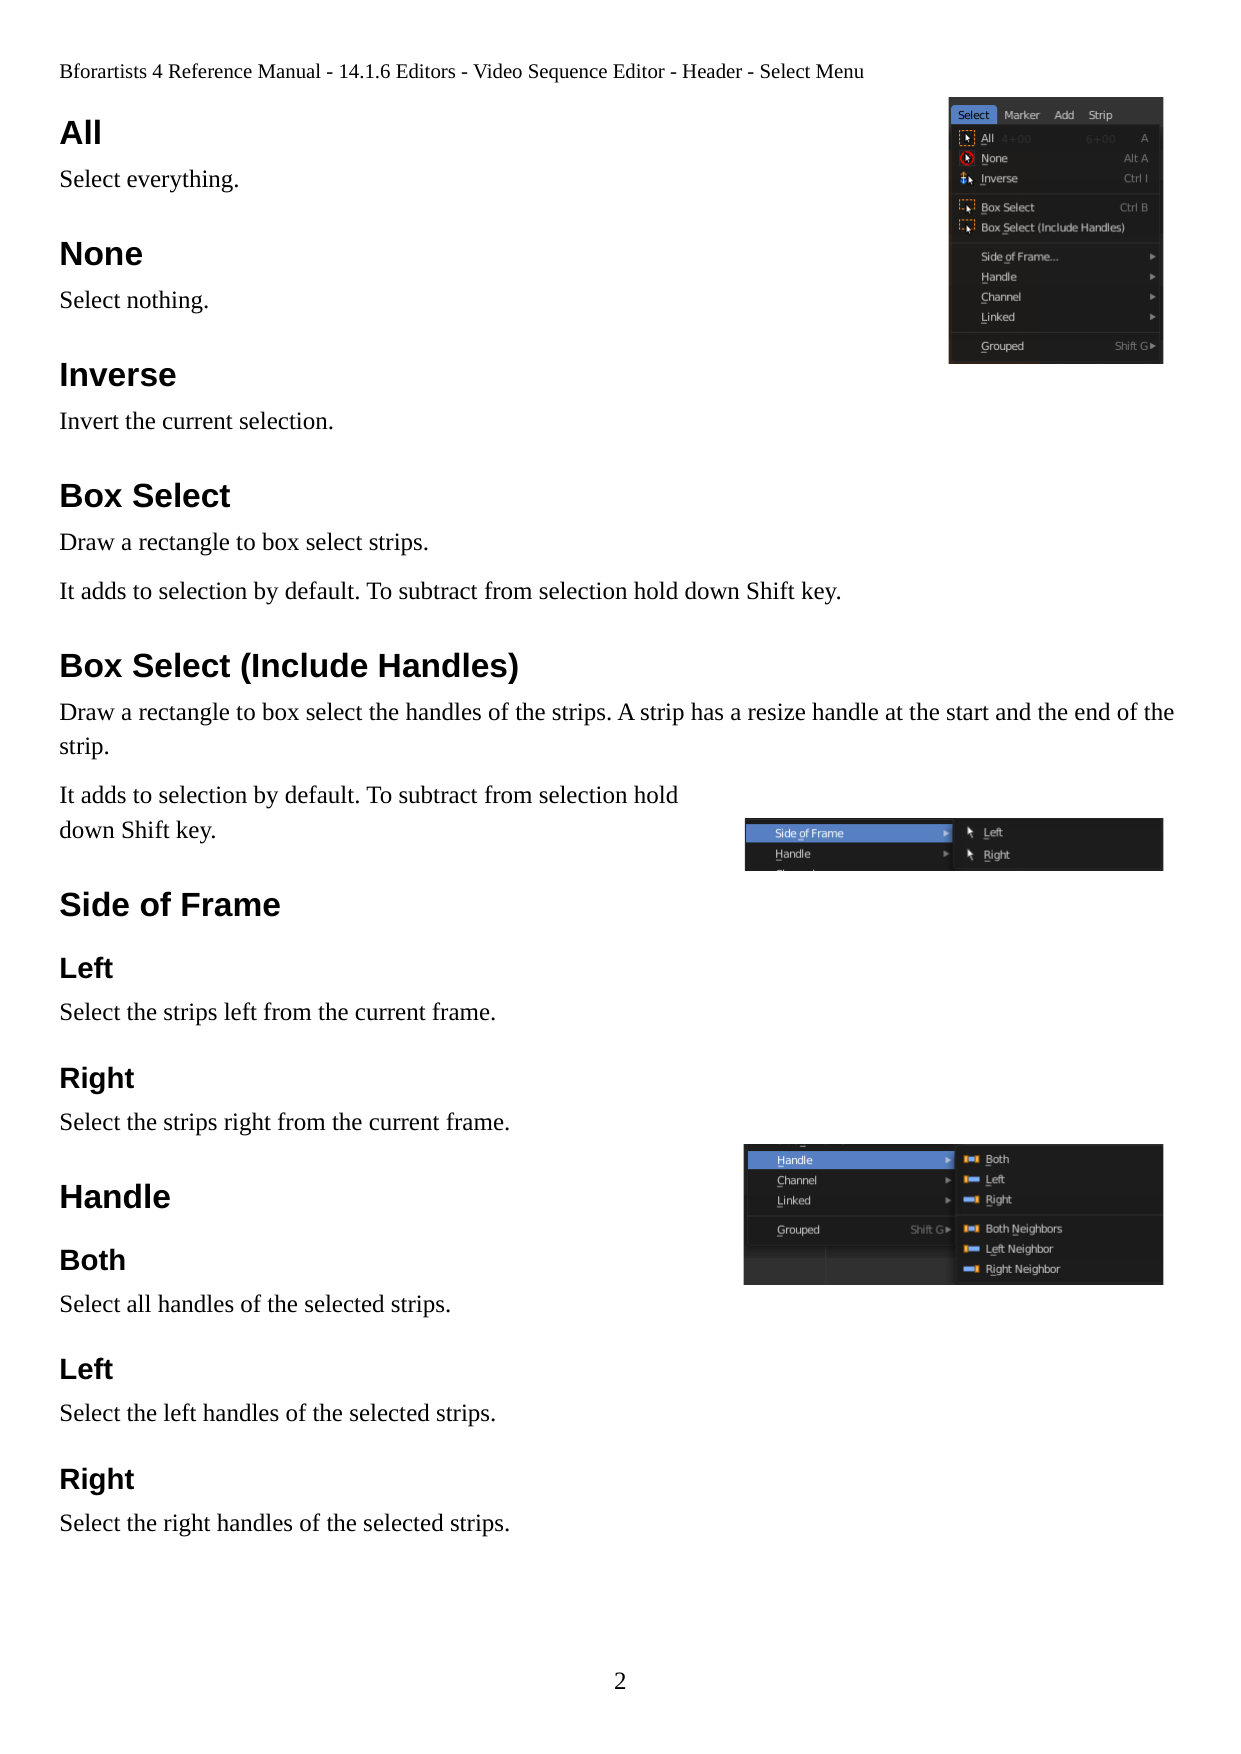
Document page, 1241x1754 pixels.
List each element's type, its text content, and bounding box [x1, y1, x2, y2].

text Select the strips left from the current frame. [59, 997, 1181, 1026]
subtitle All [59, 113, 948, 151]
subtitle [1164, 234, 1181, 272]
subtitle [1164, 1177, 1181, 1215]
text Invert the current selection. [59, 406, 1181, 434]
text [1164, 285, 1181, 313]
text Draw a rectangle to box select the handles of the strips. A strip has a resize handle at the start and the end of the strip. [59, 697, 1181, 760]
subtitle [1164, 113, 1181, 151]
subtitle Box Select (Include Handles) [59, 646, 1181, 684]
text Select all handles of the selected strips. [59, 1289, 1181, 1317]
text It adds to selection by default. To subtract from selection hold down Shift key. [59, 781, 1181, 844]
picture [743, 1144, 1164, 1285]
picture [948, 97, 1164, 364]
text Select the right handles of the selected strips. [59, 1508, 1181, 1537]
text Select nothing. [59, 285, 948, 313]
subtitle [1164, 1242, 1181, 1276]
subtitle Left [59, 1352, 1181, 1386]
text It adds to selection by default. To subtract from selection hold down Shift key. [59, 576, 1181, 605]
subtitle Side of Frame [59, 885, 1181, 923]
subtitle Handle [59, 1177, 743, 1215]
subtitle Right [59, 1061, 1181, 1094]
text [1164, 164, 1181, 192]
text Select the left handles of the selected strips. [59, 1398, 1181, 1427]
subtitle Left [59, 951, 1181, 984]
subtitle Box Select [59, 476, 1181, 514]
text Select the strips right from the current frame. [59, 1107, 1181, 1136]
picture [744, 818, 1164, 871]
subtitle Right [59, 1462, 1181, 1496]
subtitle Inverse [59, 355, 1181, 393]
text Select everything. [59, 164, 948, 192]
subtitle Both [59, 1242, 743, 1276]
text Draw a rectangle to box select strips. [59, 527, 1181, 556]
subtitle None [59, 234, 948, 272]
